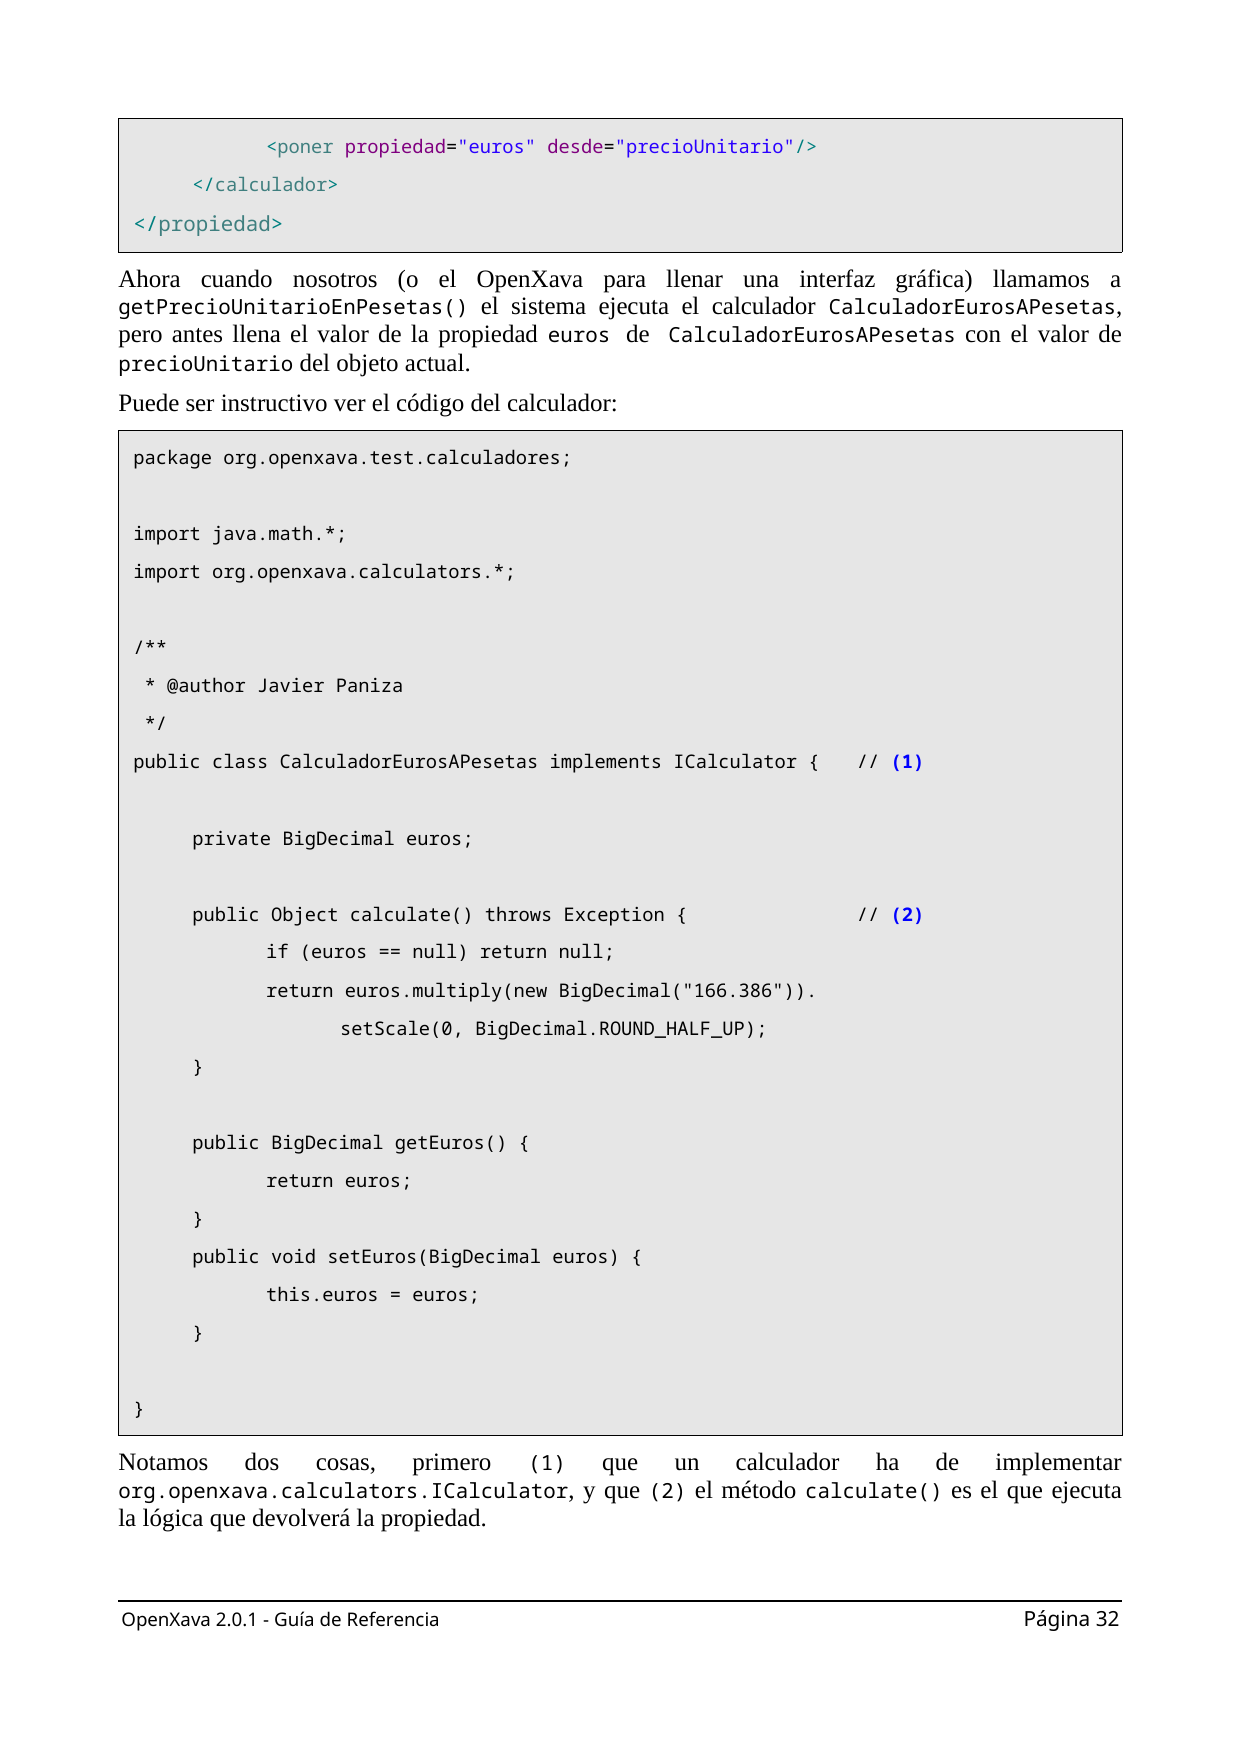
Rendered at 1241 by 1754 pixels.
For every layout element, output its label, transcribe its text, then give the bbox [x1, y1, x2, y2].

text } [119, 1038, 1122, 1076]
text import org.openxava.calculators.*; [119, 544, 1122, 582]
text return euros.multiply(new BigDecimal("166.386")). [119, 962, 1122, 1000]
text } [119, 1380, 1122, 1435]
text setScale(0, BigDecimal.ROUND_HALF_UP); [119, 1000, 1122, 1038]
text Ahora cuando nosotros (o el OpenXava para llenar una interfaz gráfica) llamamos a getPrecioUnitarioEnPesetas() el sistema ejecuta el calculador CalculadorEurosAPesetas, pero antes llena el valor de la propiedad euros de CalculadorEurosAPesetas con el valor de precioUnitario del objeto actual. [118, 265, 1122, 377]
text return euros; [119, 1152, 1122, 1190]
text } [119, 1304, 1122, 1342]
text package org.openxava.test.calculadores; [119, 431, 1122, 468]
text public Object calculate() throws Exception { // (2) [119, 886, 1122, 924]
text */ [119, 696, 1122, 734]
text public void setEuros(BigDecimal euros) { [119, 1228, 1122, 1266]
text </propiedad> [119, 194, 1122, 252]
text private BigDecimal euros; [119, 810, 1122, 848]
text </calculador> [119, 156, 1122, 194]
text /** [119, 620, 1122, 658]
text import java.math.*; [119, 506, 1122, 544]
text public BigDecimal getEuros() { [119, 1114, 1122, 1152]
text * @author Javier Paniza [119, 658, 1122, 696]
text Notamos dos cosas, primero (1) que un calculador ha de implementar org.openxava.calculators.ICalculator, y que (2) el método calculate() es el que ejecuta la lógica que devolverá la propiedad. [118, 1448, 1122, 1532]
text this.euros = euros; [119, 1266, 1122, 1304]
text } [119, 1190, 1122, 1228]
text if (euros == null) return null; [119, 924, 1122, 962]
text <poner propiedad="euros" desde="precioUnitario"/> [119, 119, 1122, 156]
text public class CalculadorEurosAPesetas implements ICalculator { // (1) [119, 734, 1122, 772]
text Puede ser instructivo ver el código del calculador: [118, 389, 1122, 417]
